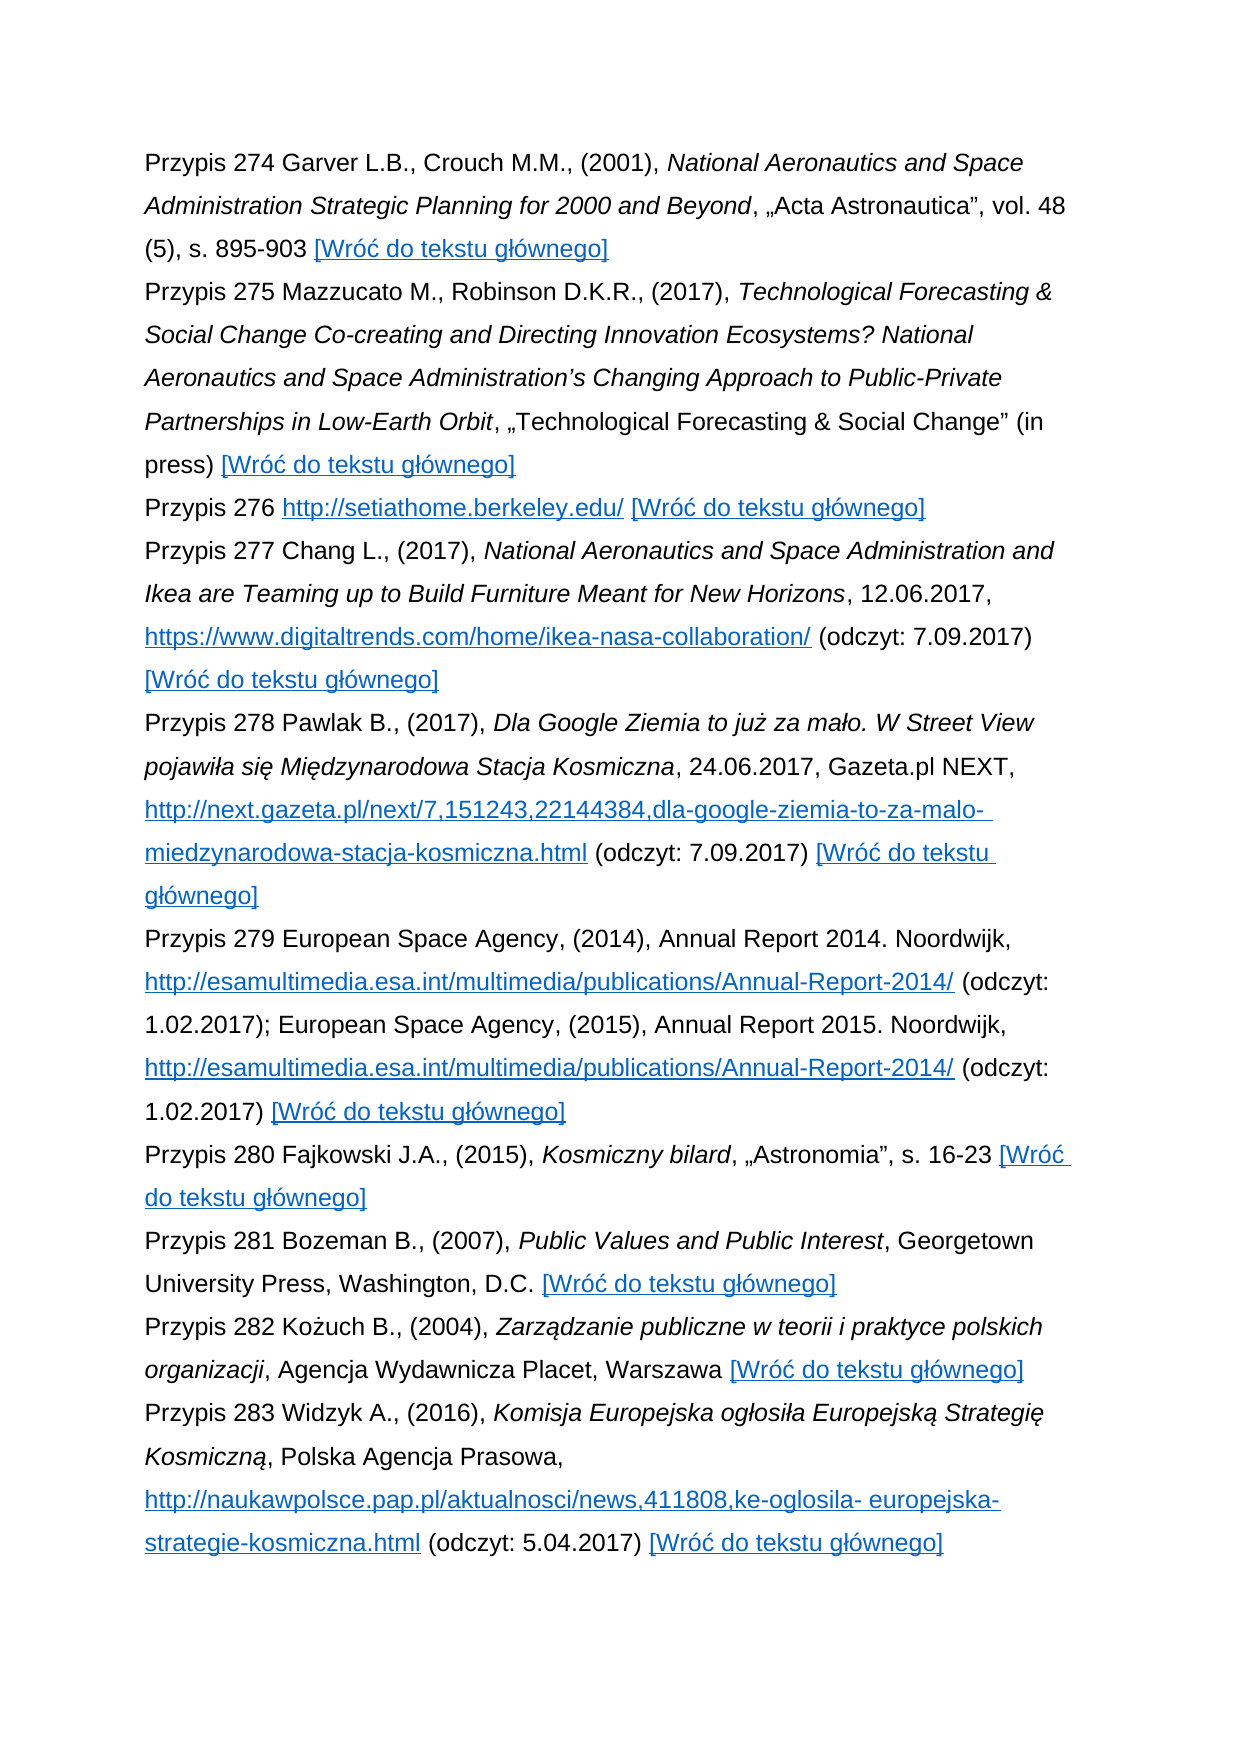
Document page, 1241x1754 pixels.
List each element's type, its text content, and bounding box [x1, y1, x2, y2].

text Przypis 274 Garver L.B., Crouch M.M., (2001), National Aeronautics and Space Administration Strategic Planning for 2000 and Beyond, „Acta Astronautica”, vol. 48 (5), s. 895-903 [Wróć do tekstu głównego] [144, 148, 1096, 263]
text Przypis 278 Pawlak B., (2017), Dla Google Ziemia to już za mało. W Street View pojawiła się Międzynarodowa Stacja Kosmiczna, 24.06.2017, Gazeta.pl NEXT, http://next.gazeta.pl/next/7,151243,22144384,dla-google-ziemia-to-za-malo- miedzynarodowa-stacja-kosmiczna.html (odczyt: 7.09.2017) [Wróć do tekstu głównego] [144, 708, 1096, 909]
text Przypis 282 Kożuch B., (2004), Zarządzanie publiczne w teorii i praktyce polskich organizacji, Agencja Wydawnicza Placet, Warszawa [Wróć do tekstu głównego] [144, 1312, 1096, 1384]
text Przypis 283 Widzyk A., (2016), Komisja Europejska ogłosiła Europejską Strategię Kosmiczną, Polska Agencja Prasowa, http://naukawpolsce.pap.pl/aktualnosci/news,411808,ke-oglosila- europejska-strategie-kosmiczna.html (odczyt: 5.04.2017) [Wróć do tekstu głównego] [144, 1398, 1096, 1556]
text Przypis 277 Chang L., (2017), National Aeronautics and Space Administration and Ikea are Teaming up to Build Furniture Meant for New Horizons, 12.06.2017, https://www.digitaltrends.com/home/ikea-nasa-collaboration/ (odczyt: 7.09.2017) [Wróć do tekstu głównego] [144, 536, 1096, 694]
text Przypis 280 Fajkowski J.A., (2015), Kosmiczny bilard, „Astronomia”, s. 16-23 [Wróć do tekstu głównego] [144, 1139, 1096, 1211]
text Przypis 276 http://setiathome.berkeley.edu/ [Wróć do tekstu głównego] [144, 493, 1096, 521]
text Przypis 275 Mazzucato M., Robinson D.K.R., (2017), Technological Forecasting & Social Change Co-creating and Directing Innovation Ecosystems? National Aeronautics and Space Administration’s Changing Approach to Public-Private Partnerships in Low-Earth Orbit, „Technological Forecasting & Social Change” (in press) [Wróć do tekstu głównego] [144, 277, 1096, 478]
text Przypis 279 European Space Agency, (2014), Annual Report 2014. Noordwijk, http://esamultimedia.esa.int/multimedia/publications/Annual-Report-2014/ (odczyt: 1.02.2017); European Space Agency, (2015), Annual Report 2015. Noordwijk, [144, 924, 1096, 1039]
text Przypis 281 Bozeman B., (2007), Public Values and Public Interest, Georgetown University Press, Washington, D.C. [Wróć do tekstu głównego] [144, 1226, 1096, 1298]
text http://esamultimedia.esa.int/multimedia/publications/Annual-Report-2014/ (odczyt: 1.02.2017) [Wróć do tekstu głównego] [144, 1053, 1096, 1125]
